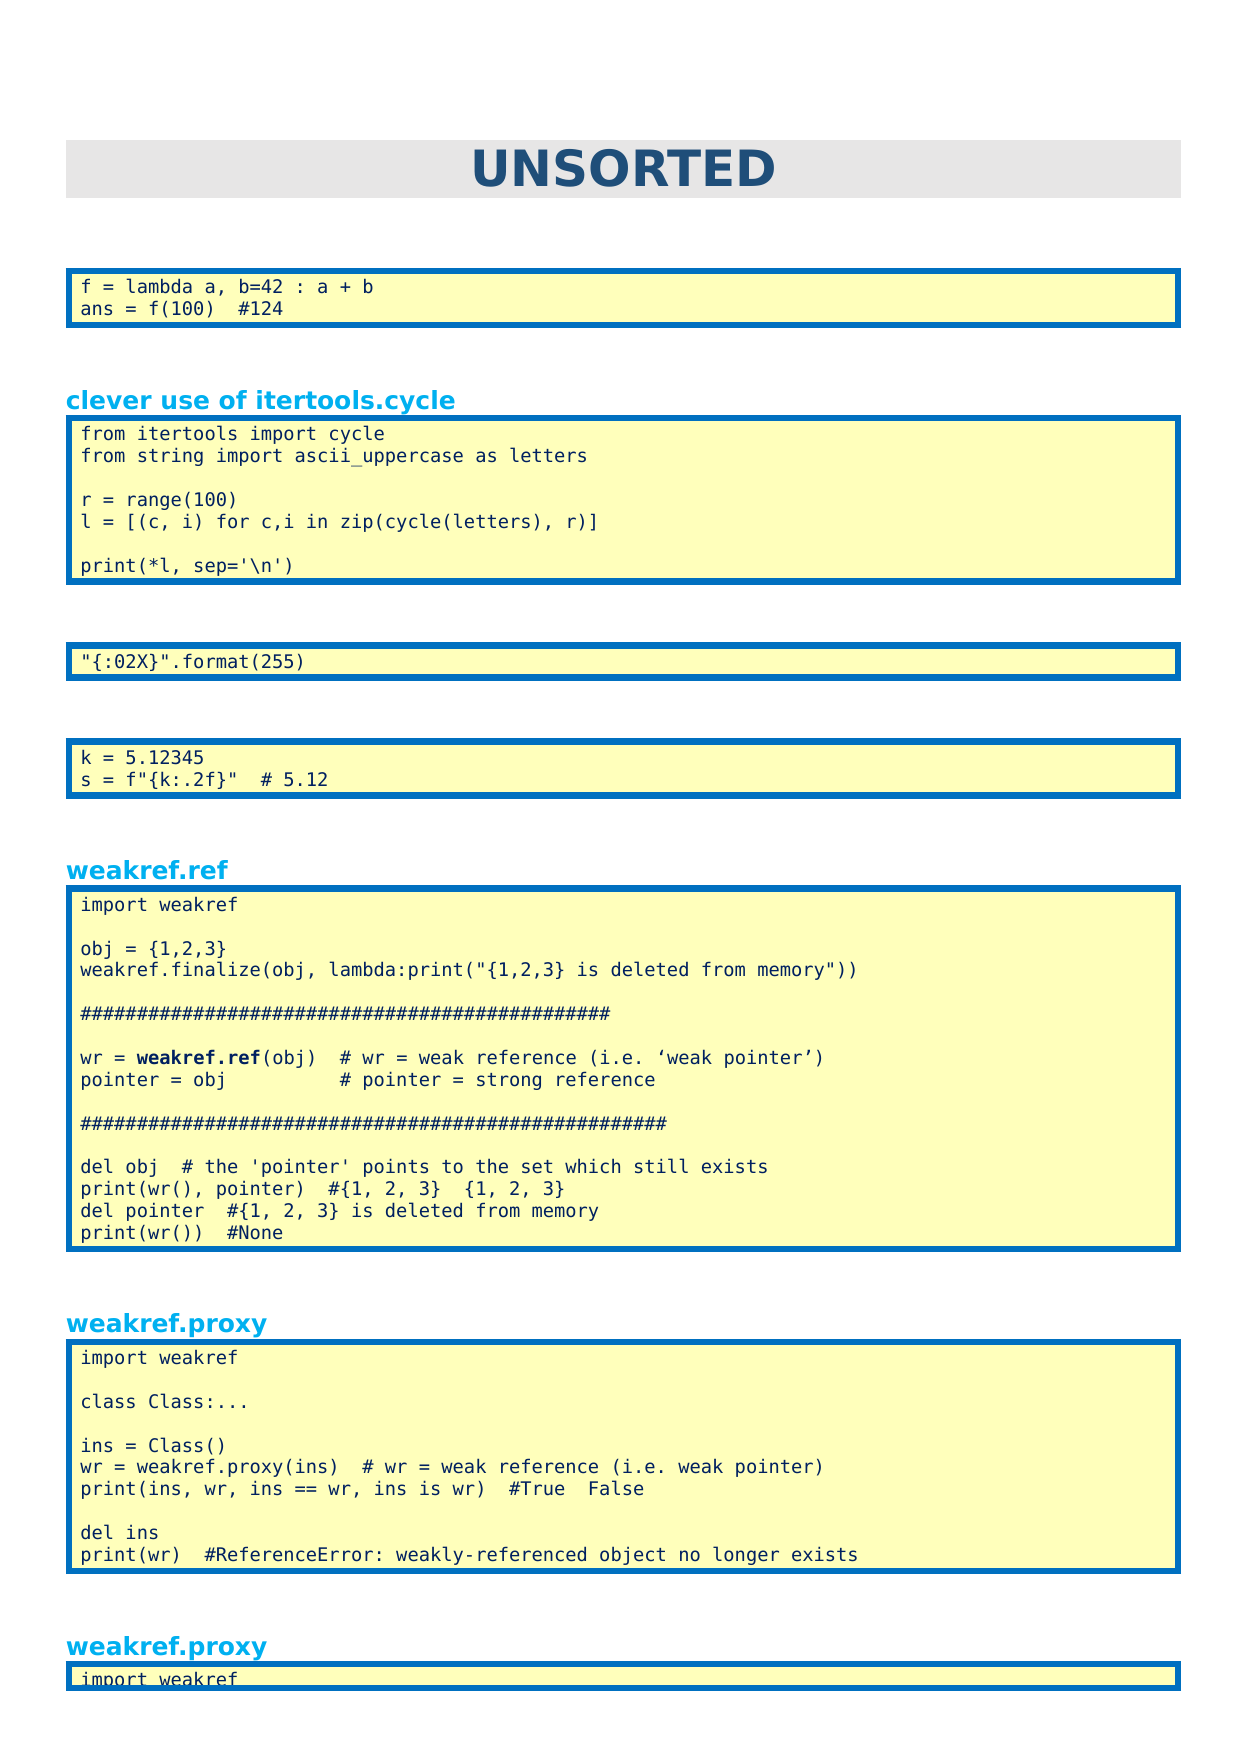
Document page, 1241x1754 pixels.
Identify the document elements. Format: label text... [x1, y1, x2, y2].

text ############################################### [72, 995, 1175, 1017]
text print(wr) #ReferenceError: weakly-referenced object no longer exists [72, 1536, 1175, 1568]
text del obj # the 'pointer' points to the set which still exists [72, 1148, 1175, 1170]
text from string import ascii_uppercase as letters [72, 437, 1175, 459]
title clever use of itertools.cycle [66, 386, 1181, 415]
text obj = {1,2,3} [72, 929, 1175, 951]
text class Class:... [72, 1382, 1175, 1404]
text ans = f(100) #124 [72, 290, 1175, 322]
text weakref.finalize(obj, lambda:print("{1,2,3} is deleted from memory")) [72, 951, 1175, 973]
title weakref.proxy [66, 1309, 1181, 1339]
text del ins [72, 1514, 1175, 1536]
text "{:02X}".format(255) [72, 649, 1175, 674]
text r = range(100) [72, 481, 1175, 502]
title weakref.ref [66, 856, 1181, 885]
title weakref.proxy [66, 1632, 1181, 1661]
text l = [(c, i) for c,i in zip(cycle(letters), r)] [72, 502, 1175, 524]
text wr = weakref.ref(obj) # wr = weak reference (i.e. ‘weak pointer’) [72, 1038, 1175, 1060]
text print(*l, sep='\n') [72, 546, 1175, 578]
text from itertools import cycle [72, 421, 1175, 437]
text del pointer #{1, 2, 3} is deleted from memory [72, 1192, 1175, 1213]
text s = f"{k:.2f}" # 5.12 [72, 760, 1175, 792]
text f = lambda a, b=42 : a + b [72, 274, 1175, 290]
text import weakref [72, 892, 1175, 907]
subtitle UNSORTED [66, 140, 1181, 198]
text k = 5.12345 [72, 745, 1175, 760]
text pointer = obj # pointer = strong reference [72, 1060, 1175, 1082]
text import weakref [72, 1345, 1175, 1361]
text print(wr()) #None [72, 1213, 1175, 1246]
text print(ins, wr, ins == wr, ins is wr) #True False [72, 1470, 1175, 1492]
text #################################################### [72, 1104, 1175, 1126]
text wr = weakref.proxy(ins) # wr = weak reference (i.e. weak pointer) [72, 1448, 1175, 1470]
text print(wr(), pointer) #{1, 2, 3} {1, 2, 3} [72, 1170, 1175, 1192]
text import weakref [72, 1667, 1175, 1685]
text ins = Class() [72, 1426, 1175, 1448]
